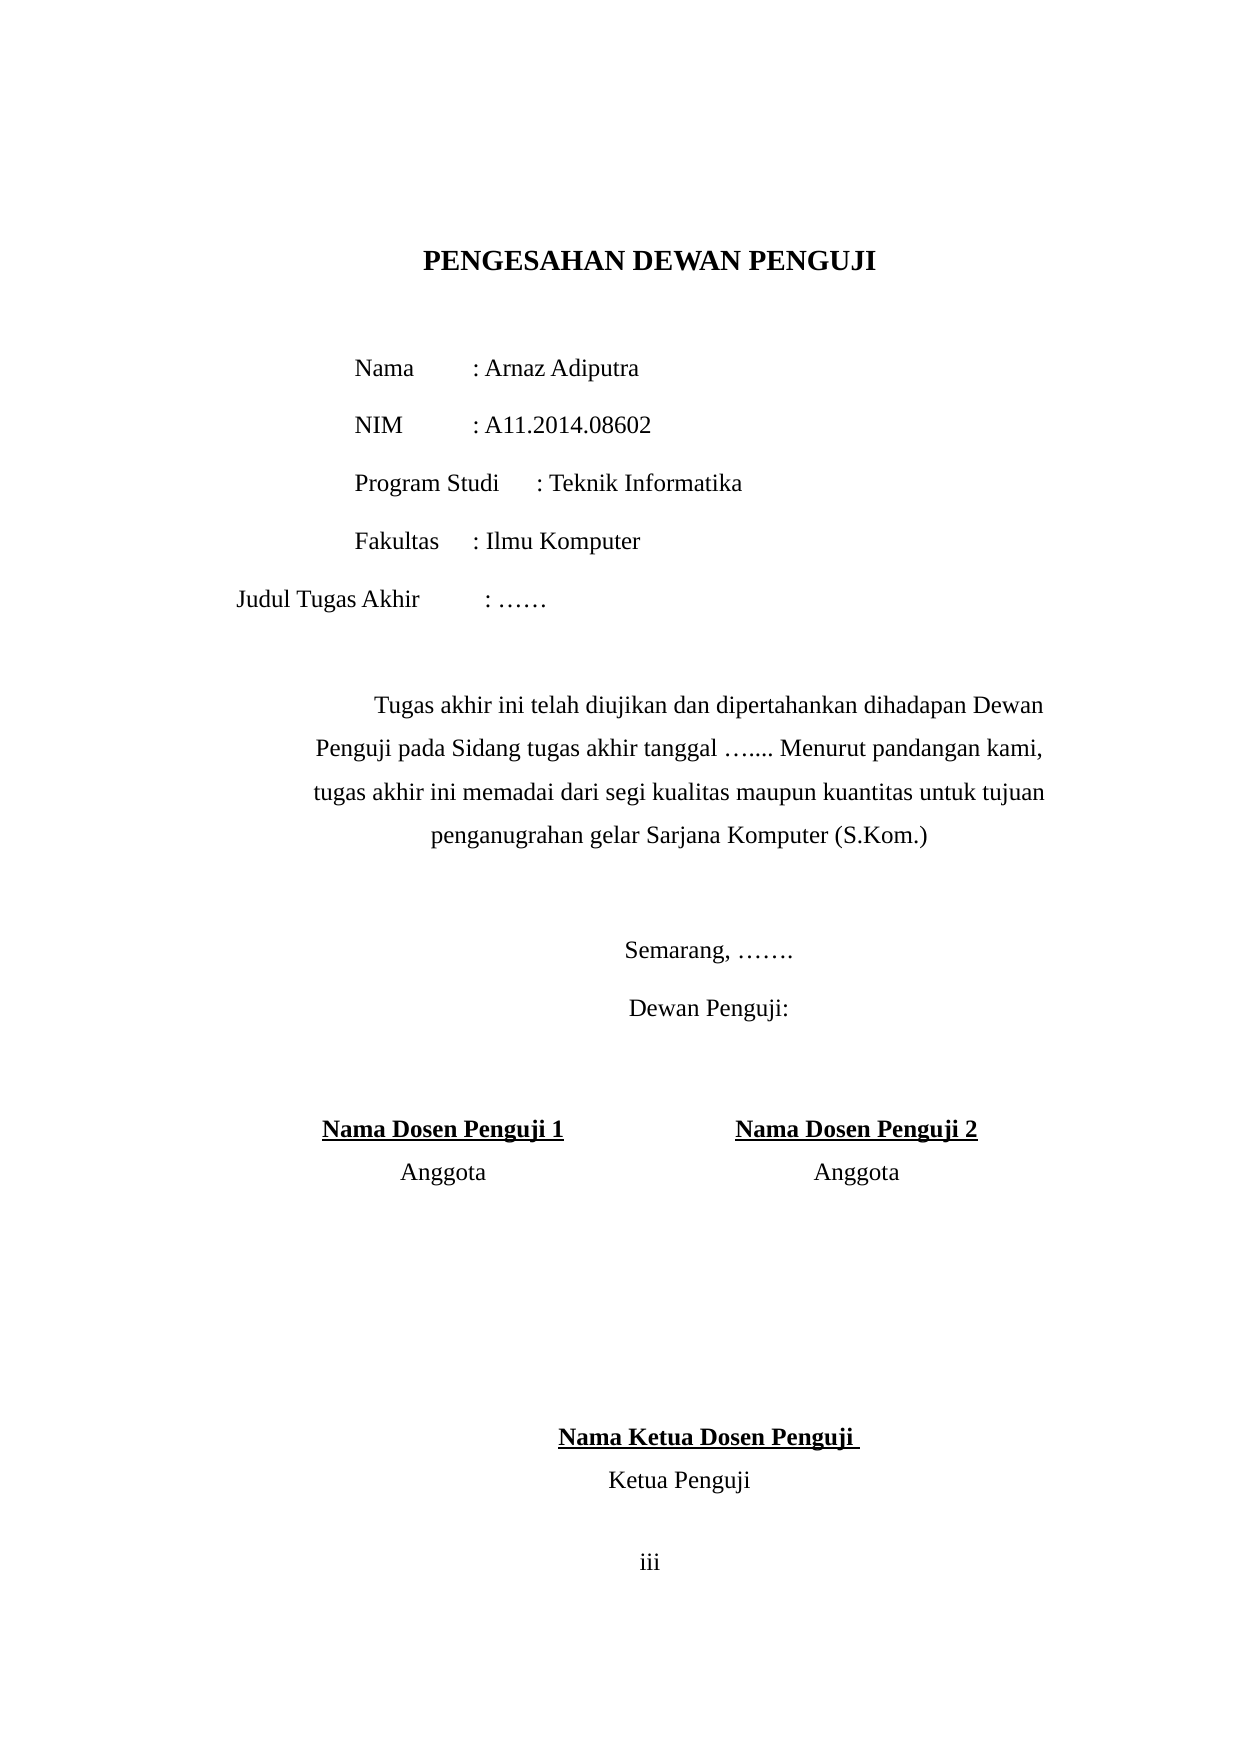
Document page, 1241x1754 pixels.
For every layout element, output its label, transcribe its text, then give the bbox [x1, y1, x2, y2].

subtitle Program Studi : Teknik Informatika [295, 468, 1063, 497]
subtitle Semarang, ……. [295, 935, 1063, 964]
subtitle PENGESAHAN DEWAN PENGUJI [236, 243, 1063, 277]
subtitle Nama : Arnaz Adiputra [295, 353, 1063, 382]
text Pengesahan [236, 236, 1063, 241]
subtitle Judul Tugas Akhir : …… [236, 584, 1063, 612]
subtitle Dewan Penguji: [295, 993, 1063, 1022]
table_header Nama Dosen Penguji 2 Anggota [650, 1108, 1063, 1192]
subtitle Tugas akhir ini telah diujikan dan dipertahankan dihadapan Dewan Penguji pada Sidang tugas akhir tanggal ….... Menurut pandangan kami, tugas akhir ini memadai dari segi kualitas maupun kuantitas untuk tujuan penganugrahan gelar Sarjana Komputer (S.Kom.) [295, 690, 1063, 848]
subtitle Fakultas : Ilmu Komputer [295, 526, 1063, 555]
table_header Nama Dosen Penguji 1 Anggota [236, 1108, 649, 1192]
subtitle Nama Ketua Dosen Penguji Ketua Penguji [295, 1422, 1063, 1494]
subtitle NIM : A11.2014.08602 [295, 411, 1063, 439]
